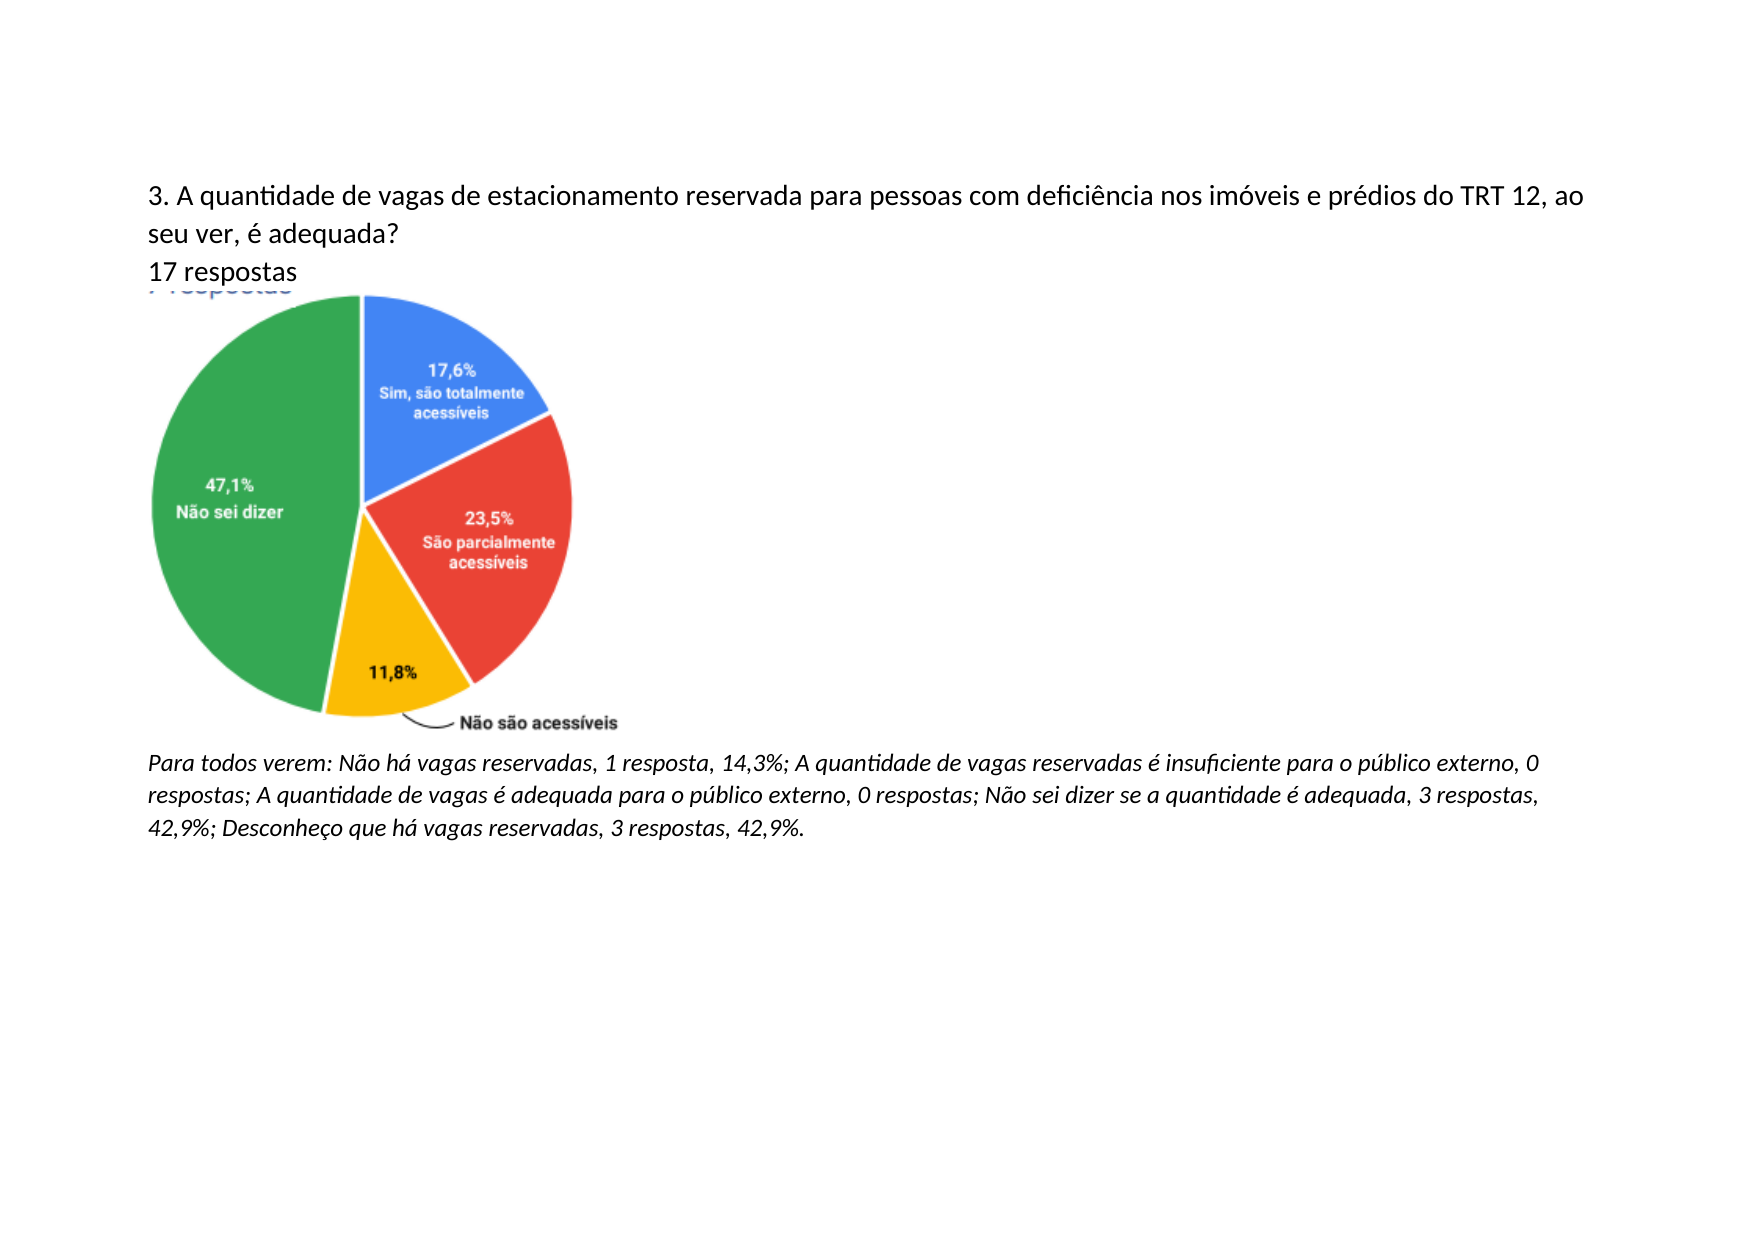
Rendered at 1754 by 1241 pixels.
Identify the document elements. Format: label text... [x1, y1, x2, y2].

text 17 respostas [148, 253, 1606, 745]
text Para todos verem: Não há vagas reservadas, 1 resposta, 14,3%; A quantidade de vagas reservadas é insuficiente para o público externo, 0 respostas; A quantidade de vagas é adequada para o público externo, 0 respostas; Não sei dizer se a quantidade é adequada, 3 respostas, 42,9%; Desconheço que há vagas reservadas, 3 respostas, 42,9%. [148, 747, 1606, 843]
text 3. A quantidade de vagas de estacionamento reservada para pessoas com deficiência nos imóveis e prédios do TRT 12, ao seu ver, é adequada? [148, 177, 1606, 251]
